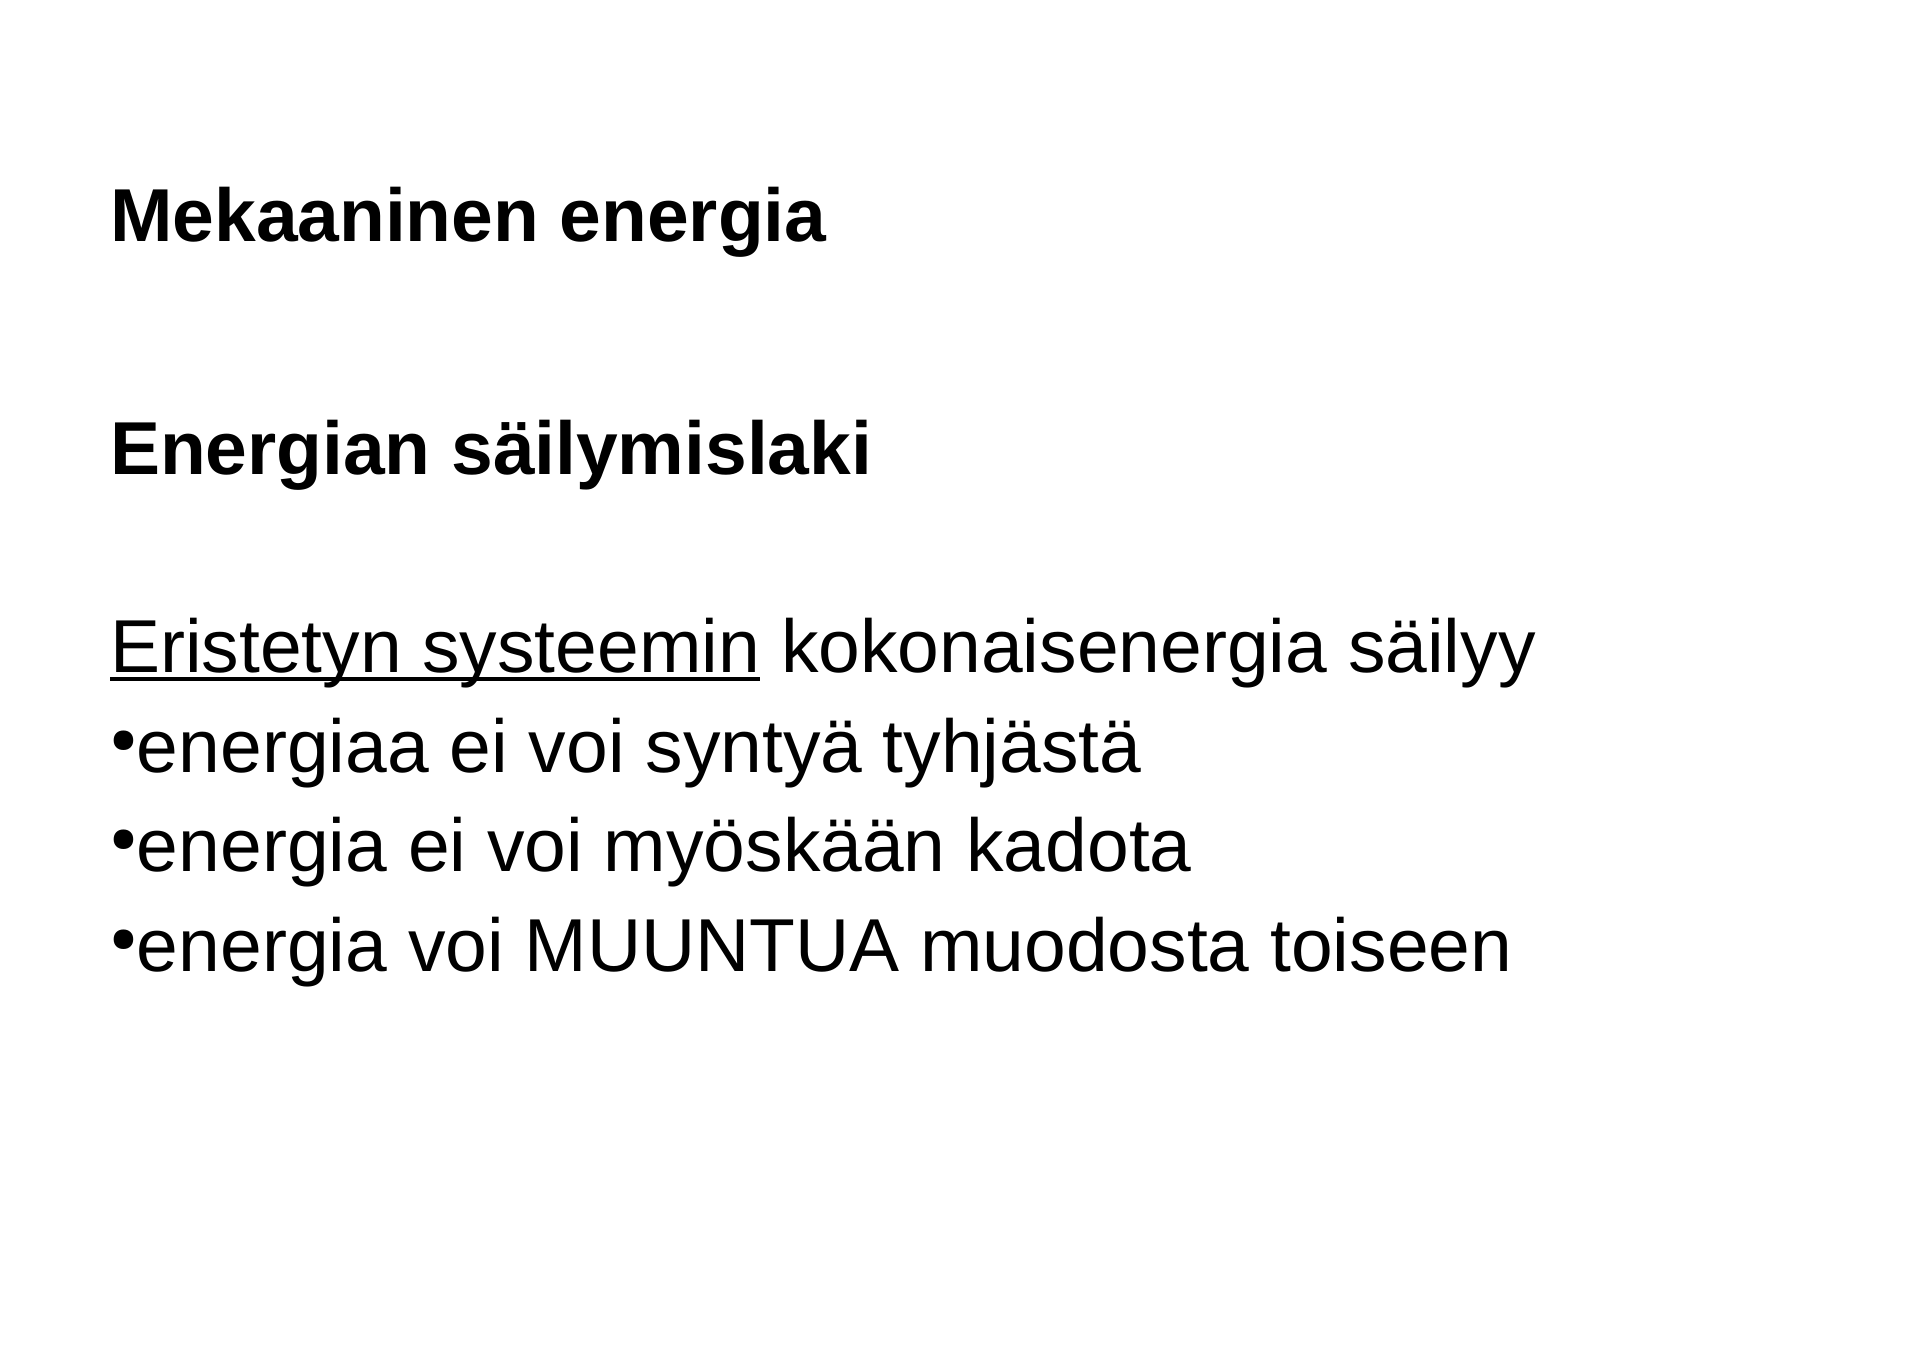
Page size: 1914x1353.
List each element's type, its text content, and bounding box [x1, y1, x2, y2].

text_box Mekaaninen energia Energian säilymislaki Eristetyn systeemin kokonaisenergia säilyy energiaa ei voi syntyä tyhjästä energia ei voi myöskään kadota energia voi MUUNTUA muodosta toiseen [95, 167, 1805, 1102]
